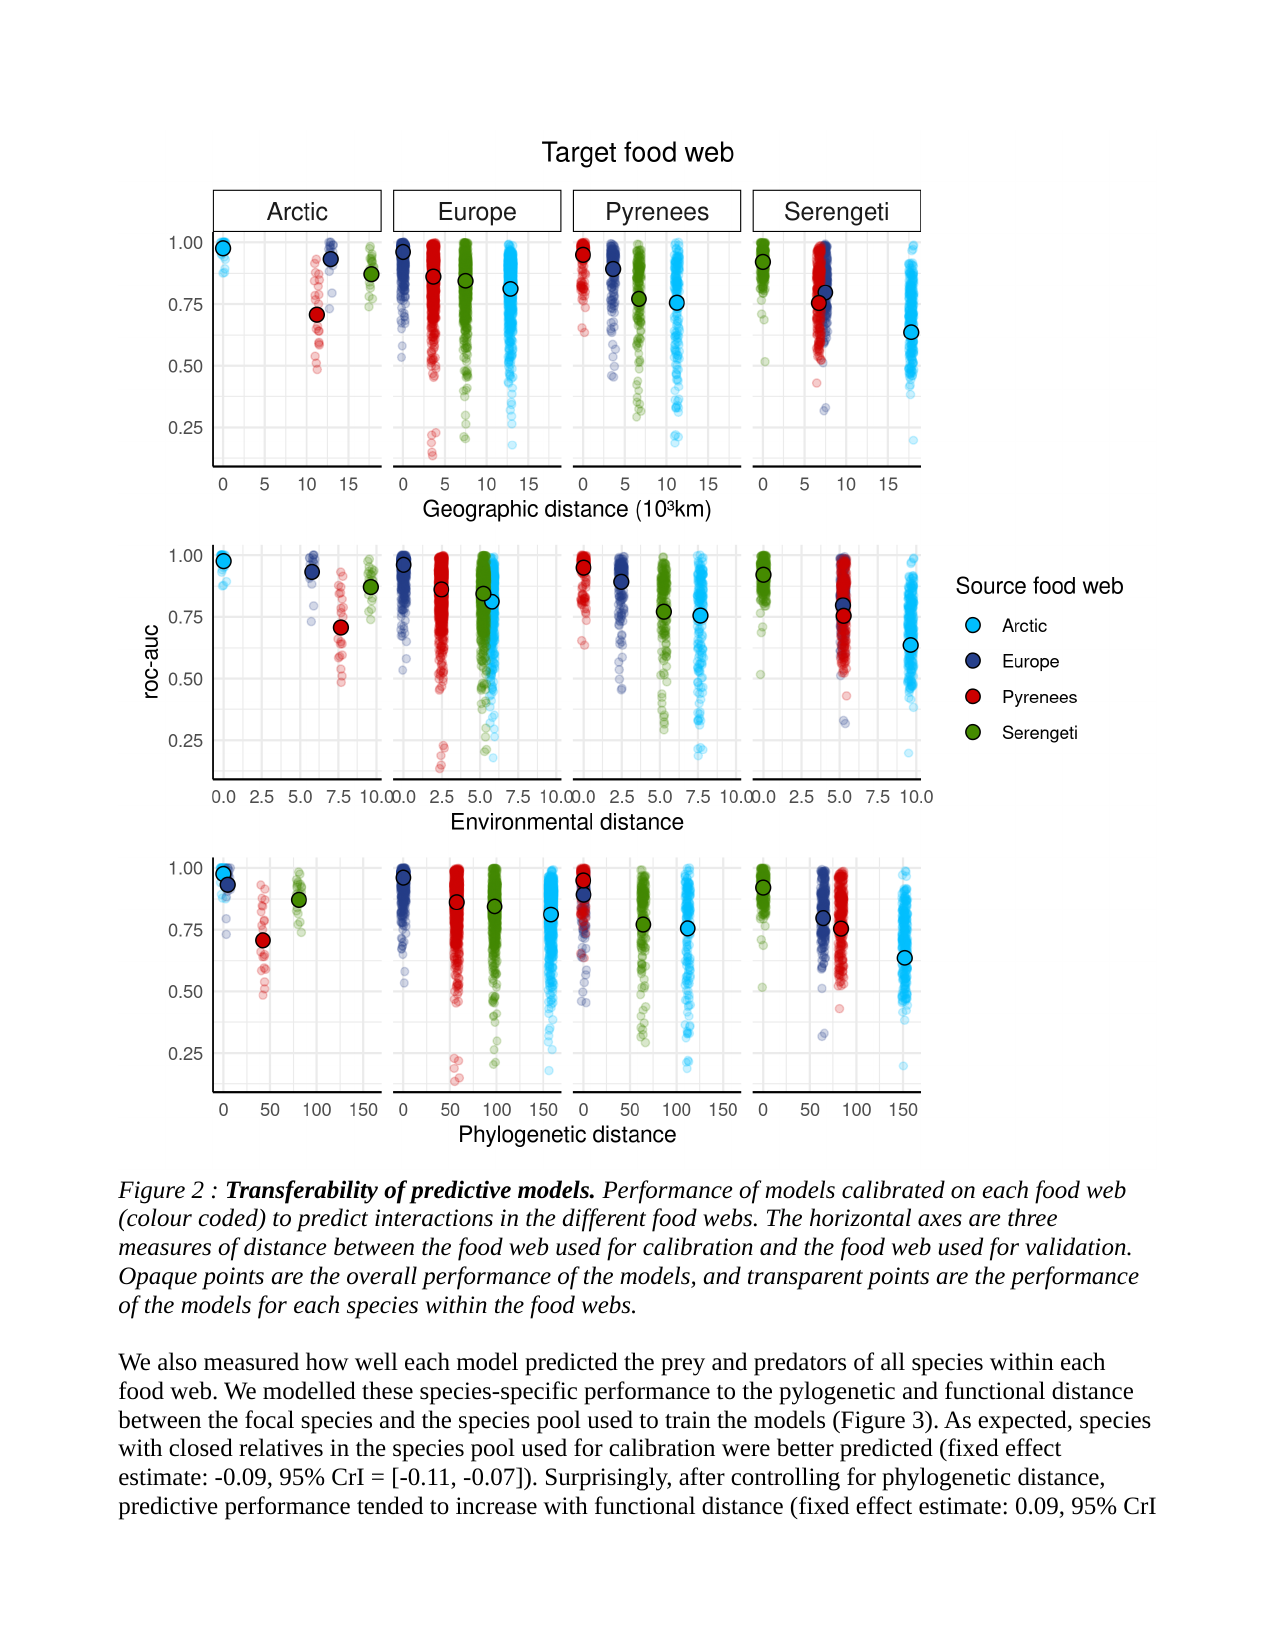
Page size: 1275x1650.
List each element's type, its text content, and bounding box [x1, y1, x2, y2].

picture [118, 130, 1157, 1170]
text Figure 2 : Transferability of predictive models. Performance of models calibrated on each food web (colour coded) to predict interactions in the different food webs. The horizontal axes are three measures of distance between the food web used for calibration and the food web used for validation. Opaque points are the overall performance of the models, and transparent points are the performance of the models for each species within the food webs. [118, 1170, 1157, 1318]
text We also measured how well each model predicted the prey and predators of all species within each food web. We modelled these species-specific performance to the pylogenetic and functional distance between the focal species and the species pool used to train the models (Figure 3). As expected, species with closed relatives in the species pool used for calibration were better predicted (fixed effect estimate: -0.09, 95% CrI = [-0.11, -0.07]). Surprisingly, after controlling for phylogenetic distance, predictive performance tended to increase with functional distance (fixed effect estimate: 0.09, 95% CrI [118, 1347, 1157, 1520]
